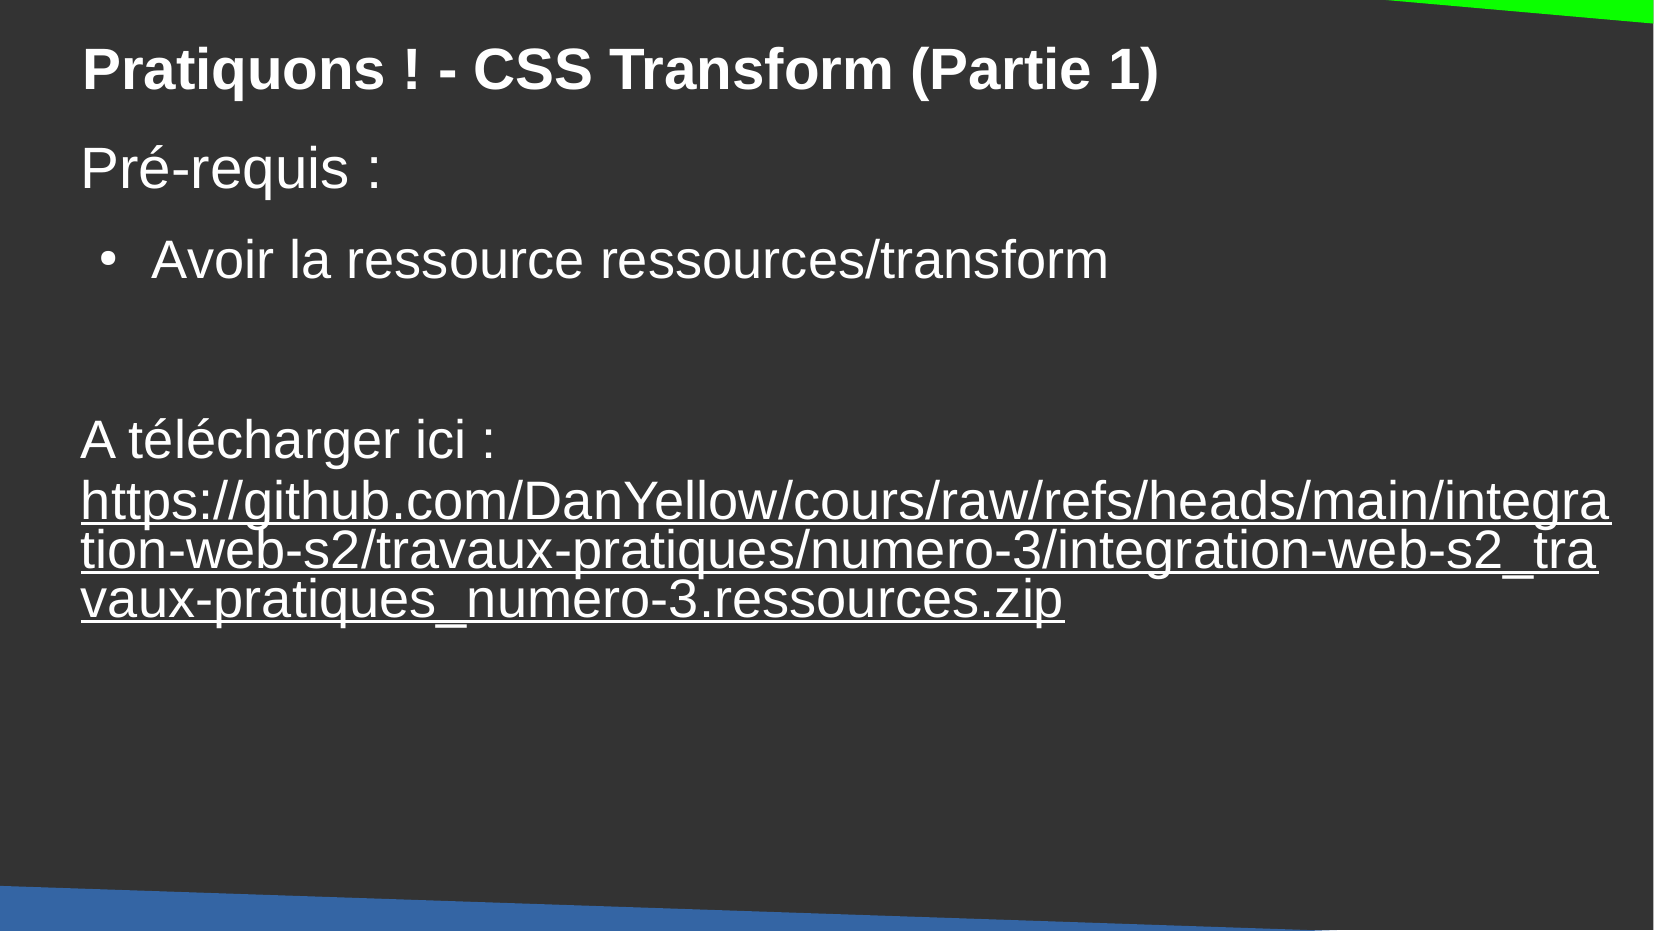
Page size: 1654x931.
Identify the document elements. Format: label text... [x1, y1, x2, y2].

text_box [0, 885, 1337, 931]
text_box [1385, 0, 1654, 24]
title Pratiquons ! - CSS Transform (Partie 1) [82, 37, 1571, 114]
list Pré-requis : Avoir la ressource ressources/transform A télécharger ici : https://github.com/DanYellow/cours/raw/refs/heads/main/integration-web-s2/travaux-pratiques/numero-3/integration-web-s2_travaux-pratiques_numero-3.ressources.zip [80, 135, 1620, 721]
